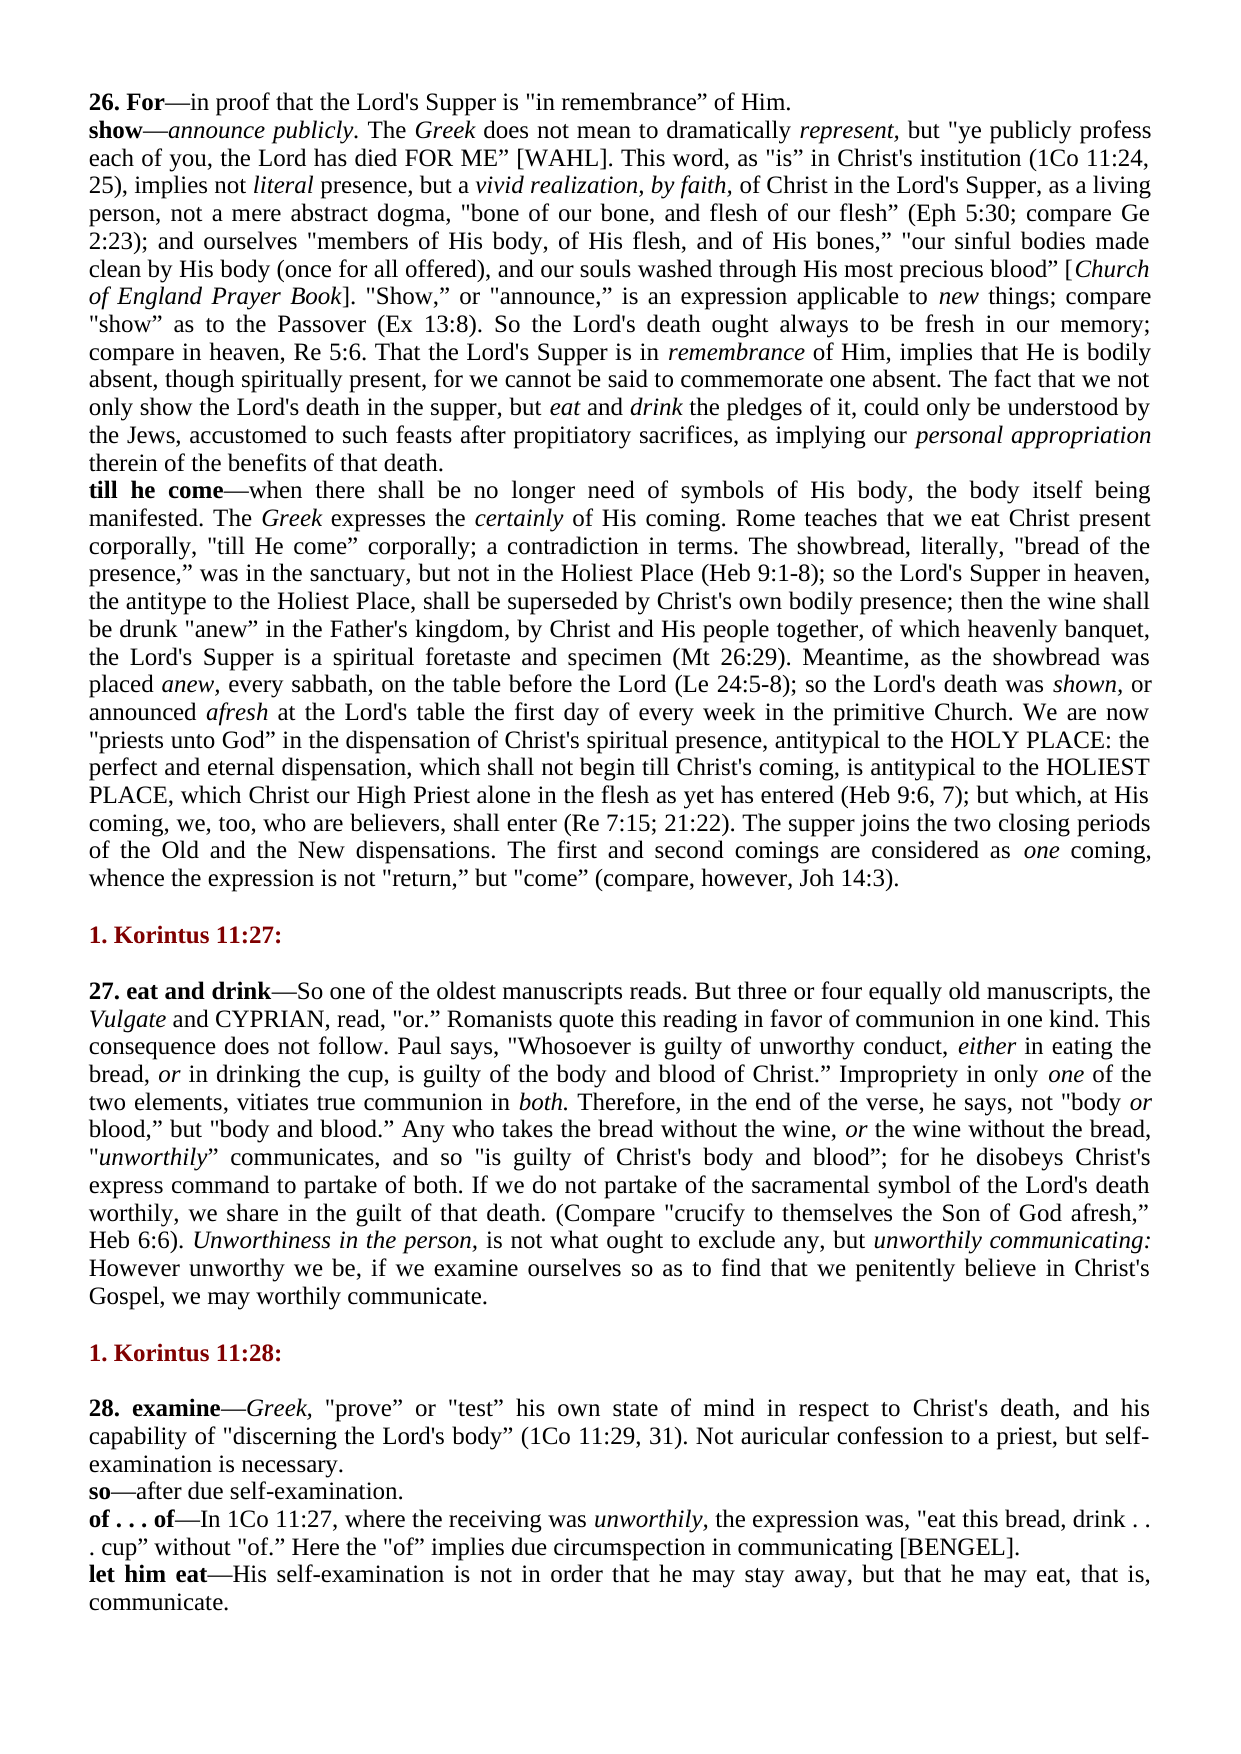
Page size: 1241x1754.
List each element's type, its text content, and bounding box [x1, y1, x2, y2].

text 28. examine—Greek, "prove” or "test” his own state of mind in respect to Christ's death, and his capability of "discerning the Lord's body” (1Co 11:29, 31). Not auricular confession to a priest, but self-examination is necessary. so—after due self-examination. of . . . of—In 1Co 11:27, where the receiving was unworthily, the expression was, "eat this bread, drink . . . cup” without "of.” Here the "of” implies due circumspection in communicating [BENGEL]. let him eat—His self-examination is not in order that he may stay away, but that he may eat, that is, communicate. [88, 1394, 1152, 1616]
text 1. Korintus 11:28: [88, 1339, 1152, 1367]
text 1. Korintus 11:27: [88, 922, 1152, 949]
text 26. For—in proof that the Lord's Supper is "in remembrance” of Him. show—announce publicly. The Greek does not mean to dramatically represent, but "ye publicly profess each of you, the Lord has died FOR ME” [WAHL]. This word, as "is” in Christ's institution (1Co 11:24, 25), implies not literal presence, but a vivid realization, by faith, of Christ in the Lord's Supper, as a living person, not a mere abstract dogma, "bone of our bone, and flesh of our flesh” (Eph 5:30; compare Ge 2:23); and ourselves "members of His body, of His flesh, and of His bones,” "our sinful bodies made clean by His body (once for all offered), and our souls washed through His most precious blood” [Church of England Prayer Book]. "Show,” or "announce,” is an expression applicable to new things; compare "show” as to the Passover (Ex 13:8). So the Lord's death ought always to be fresh in our memory; compare in heaven, Re 5:6. That the Lord's Supper is in remembrance of Him, implies that He is bodily absent, though spiritually present, for we cannot be said to commemorate one absent. The fact that we not only show the Lord's death in the supper, but eat and drink the pledges of it, could only be understood by the Jews, accustomed to such feasts after propitiatory sacrifices, as implying our personal appropriation therein of the benefits of that death. till he come—when there shall be no longer need of symbols of His body, the body itself being manifested. The Greek expresses the certainly of His coming. Rome teaches that we eat Christ present corporally, "till He come” corporally; a contradiction in terms. The showbread, literally, "bread of the presence,” was in the sanctuary, but not in the Holiest Place (Heb 9:1-8); so the Lord's Supper in heaven, the antitype to the Holiest Place, shall be superseded by Christ's own bodily presence; then the wine shall be drunk "anew” in the Father's kingdom, by Christ and His people together, of which heavenly banquet, the Lord's Supper is a spiritual foretaste and specimen (Mt 26:29). Meantime, as the showbread was placed anew, every sabbath, on the table before the Lord (Le 24:5-8); so the Lord's death was shown, or announced afresh at the Lord's table the first day of every week in the primitive Church. We are now "priests unto God” in the dispensation of Christ's spiritual presence, antitypical to the HOLY PLACE: the perfect and eternal dispensation, which shall not begin till Christ's coming, is antitypical to the HOLIEST PLACE, which Christ our High Priest alone in the flesh as yet has entered (Heb 9:6, 7); but which, at His coming, we, too, who are believers, shall enter (Re 7:15; 21:22). The supper joins the two closing periods of the Old and the New dispensations. The first and second comings are considered as one coming, whence the expression is not "return,” but "come” (compare, however, Joh 14:3). [88, 88, 1152, 892]
text 27. eat and drink—So one of the oldest manuscripts reads. But three or four equally old manuscripts, the Vulgate and CYPRIAN, read, "or.” Romanists quote this reading in favor of communion in one kind. This consequence does not follow. Paul says, "Whosoever is guilty of unworthy conduct, either in eating the bread, or in drinking the cup, is guilty of the body and blood of Christ.” Impropriety in only one of the two elements, vitiates true communion in both. Therefore, in the end of the verse, he says, not "body or blood,” but "body and blood.” Any who takes the bread without the wine, or the wine without the bread, "unworthily” communicates, and so "is guilty of Christ's body and blood”; for he disobeys Christ's express command to partake of both. If we do not partake of the sacramental symbol of the Lord's death worthily, we share in the guilt of that death. (Compare "crucify to themselves the Son of God afresh,” Heb 6:6). Unworthiness in the person, is not what ought to exclude any, but unworthily communicating: However unworthy we be, if we examine ourselves so as to find that we penitently believe in Christ's Gospel, we may worthily communicate. [88, 977, 1152, 1309]
